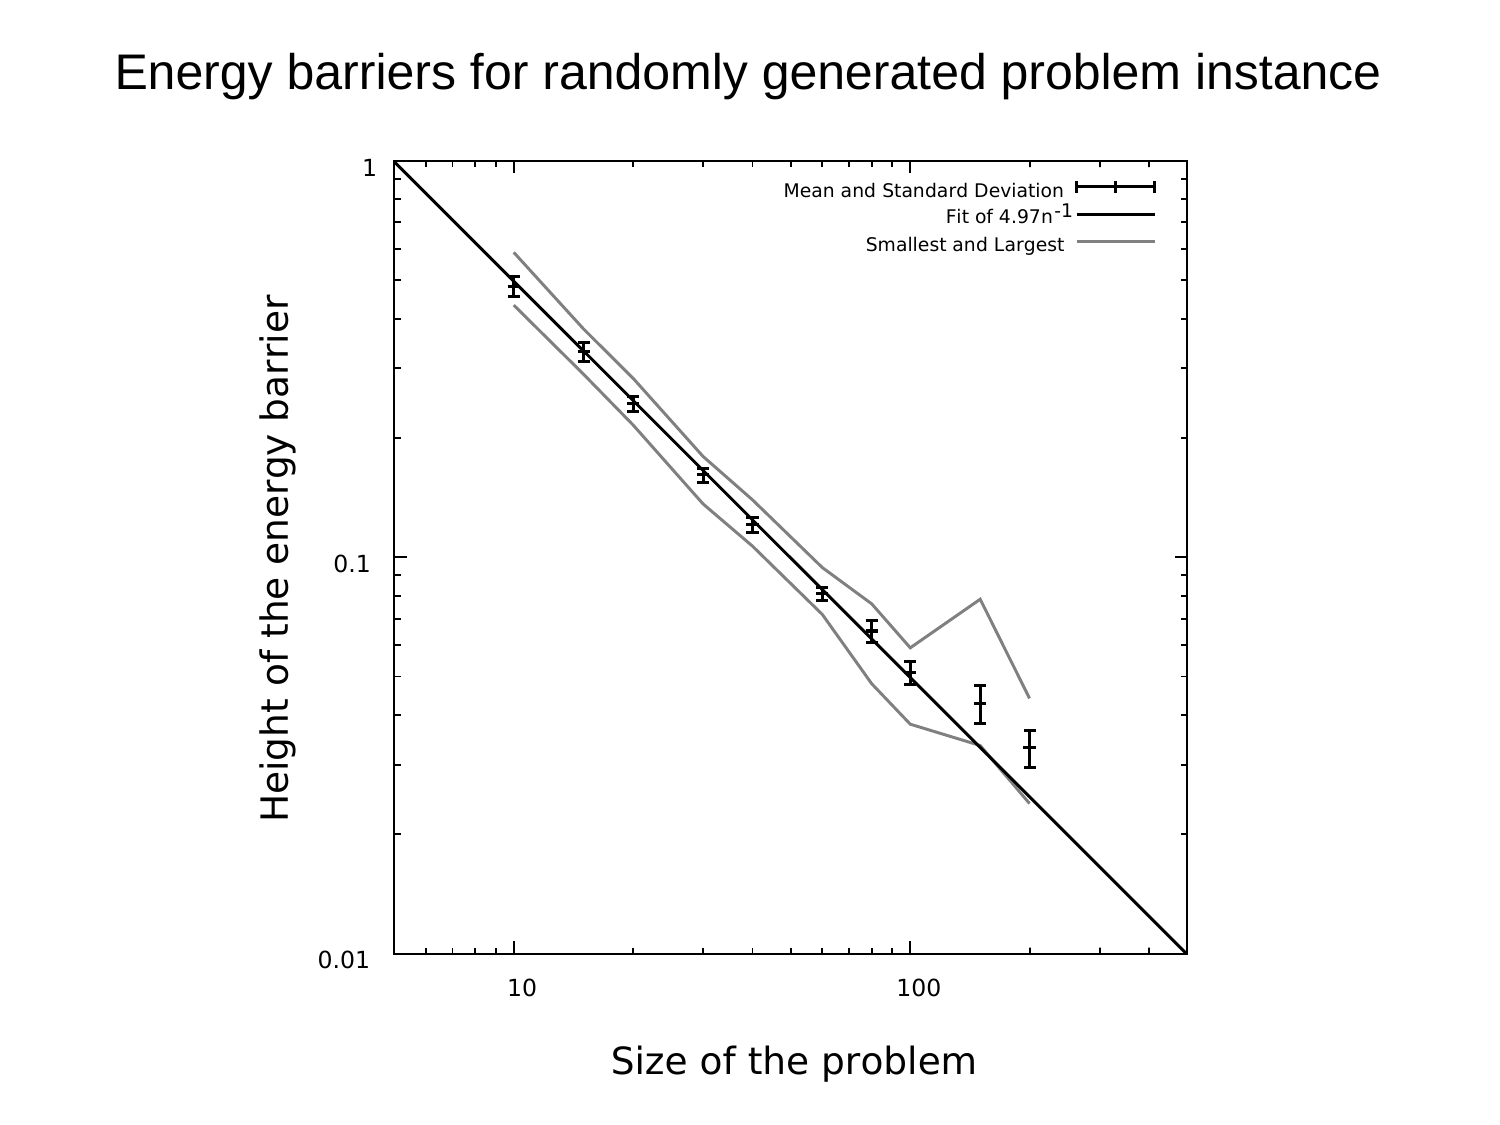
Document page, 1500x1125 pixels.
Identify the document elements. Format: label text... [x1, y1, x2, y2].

text_box Size of the problem [611, 1036, 978, 1082]
text_box -1 [1054, 198, 1074, 222]
text_box 10 [507, 972, 538, 1002]
text_box Mean and Standard Deviation [783, 178, 1064, 201]
text_box Energy barriers for randomly generated problem instance [99, 32, 1398, 108]
text_box 0.1 [333, 549, 372, 578]
text_box Smallest and Largest [866, 233, 1065, 256]
text_box Height of the energy barrier [250, 296, 296, 822]
text_box Fit of 4.97n [946, 205, 1053, 228]
text_box 100 [896, 972, 942, 1002]
text_box 0.01 [317, 945, 371, 974]
text_box 1 [362, 152, 378, 181]
